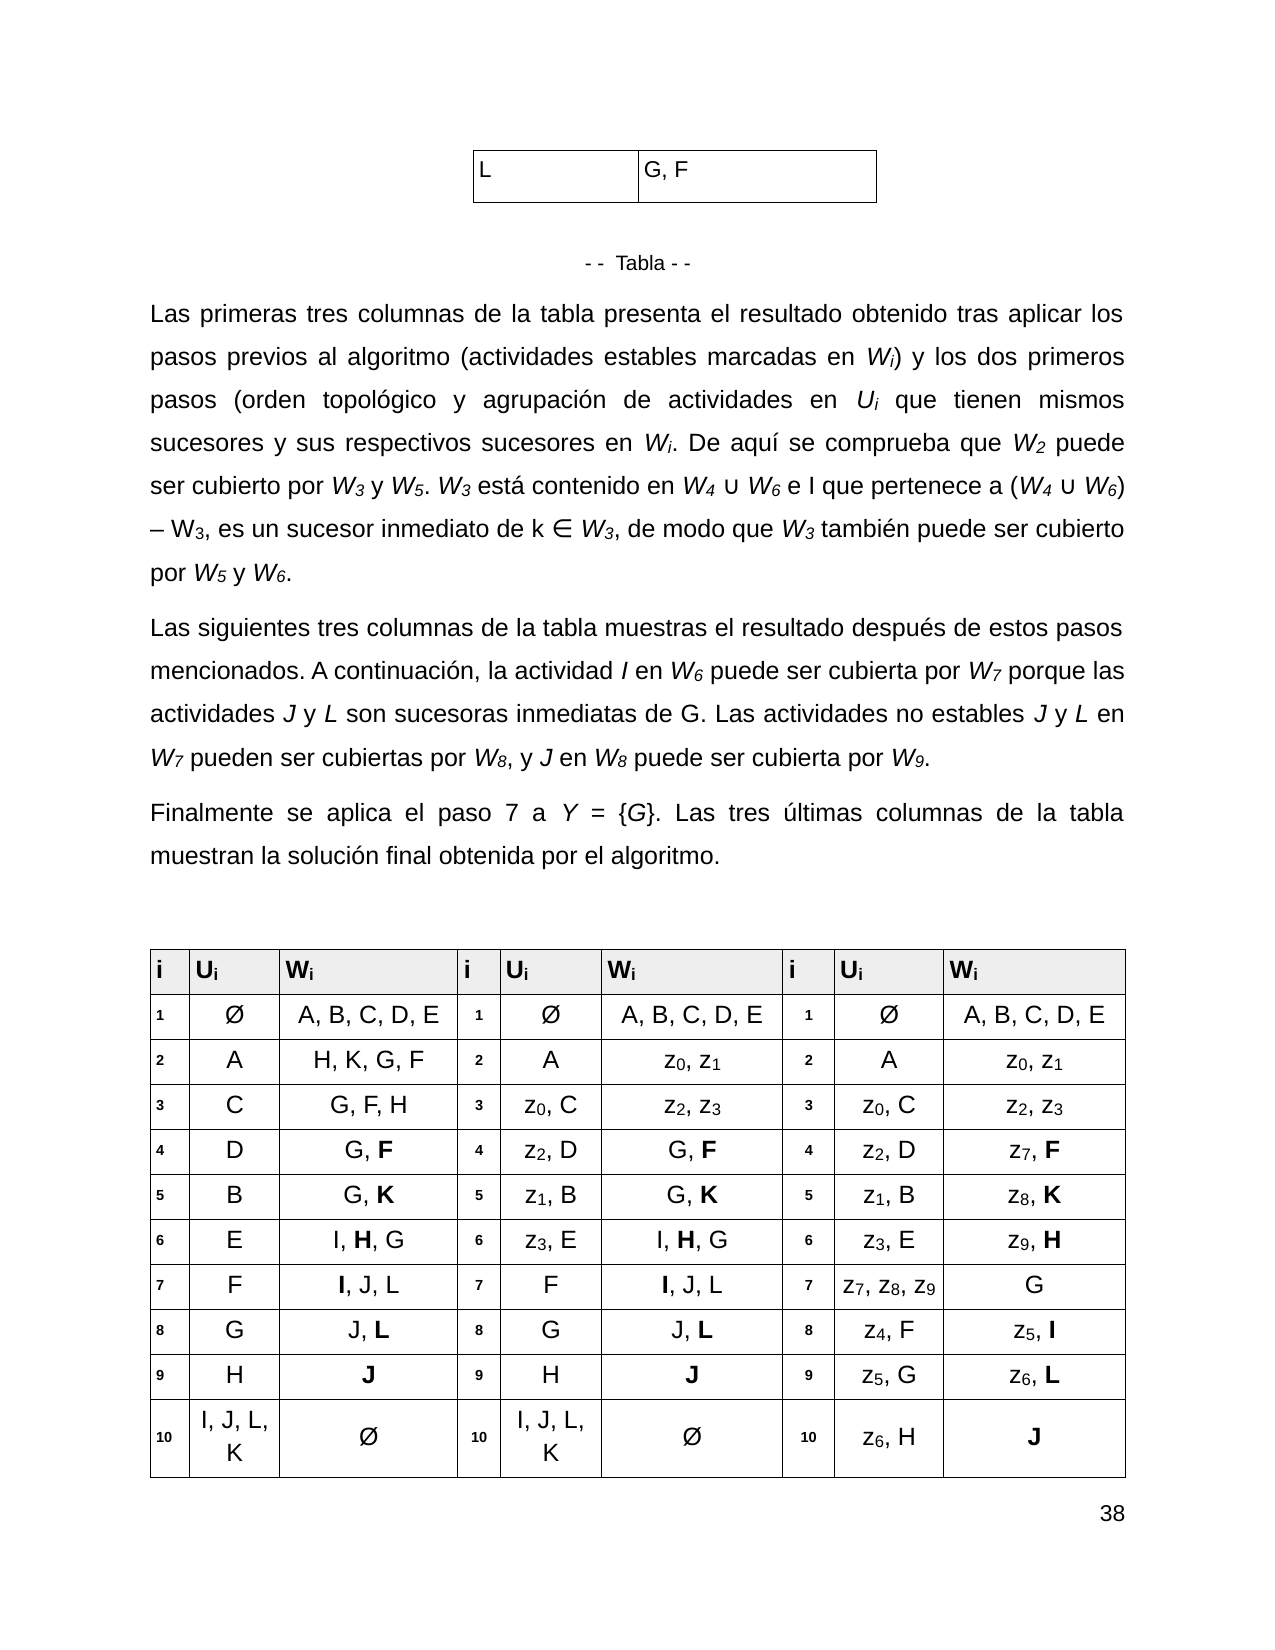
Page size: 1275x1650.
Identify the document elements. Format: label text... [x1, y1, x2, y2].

table_cell z9, H [944, 1220, 1125, 1264]
table_cell z7, z8, z9 [835, 1265, 943, 1309]
table_cell 8 [151, 1310, 189, 1354]
table_cell I, H, G [280, 1220, 457, 1264]
table_cell A [501, 1040, 601, 1084]
table_cell J [280, 1355, 457, 1399]
text Las primeras tres columnas de la tabla presenta el resultado obtenido tras aplicar los pasos previos al algoritmo (actividades estables marcadas en Wi) y los dos primeros pasos (orden topológico y agrupación de actividades en Ui que tienen mismos sucesores y sus respectivos sucesores en Wi. De aquí se comprueba que W2 puede ser cubierto por W3 y W5. W3 está contenido en W4 ∪ W6 e I que pertenece a (W4 ∪ W6) – W3, es un sucesor inmediato de k ∈ W3, de modo que W3 también puede ser cubierto por W5 y W6. [150, 299, 1125, 586]
table_cell z5, I [944, 1310, 1125, 1354]
table_cell 4 [151, 1130, 189, 1174]
table_cell z4, F [835, 1310, 943, 1354]
table_cell G, F [639, 151, 876, 201]
table_cell 1 [151, 995, 189, 1039]
table_cell z2, D [501, 1130, 601, 1174]
text Las siguientes tres columnas de la tabla muestras el resultado después de estos pasos mencionados. A continuación, la actividad I en W6 puede ser cubierta por W7 porque las actividades J y L son sucesoras inmediatas de G. Las actividades no estables J y L en W7 pueden ser cubiertas por W8, y J en W8 puede ser cubierta por W9. [150, 613, 1125, 771]
table_cell z2, D [835, 1130, 943, 1174]
table_cell H [501, 1355, 601, 1399]
table_cell I, H, G [602, 1220, 782, 1264]
table_cell z0, z1 [602, 1040, 782, 1084]
table_cell z8, K [944, 1175, 1125, 1219]
table_header i [458, 950, 500, 994]
table_cell 9 [458, 1355, 500, 1399]
table_cell A [835, 1040, 943, 1084]
table_cell F [190, 1265, 279, 1309]
table_cell A [190, 1040, 279, 1084]
table_header i [783, 950, 834, 994]
table_cell G, K [602, 1175, 782, 1219]
table_cell z6, H [835, 1400, 943, 1477]
table_cell F [501, 1265, 601, 1309]
table_header Ui [501, 950, 601, 994]
table_cell 6 [458, 1220, 500, 1264]
table_cell J, L [280, 1310, 457, 1354]
table_cell z1, B [835, 1175, 943, 1219]
table_cell 10 [151, 1400, 189, 1477]
table_header Wi [280, 950, 457, 994]
table_header Wi [602, 950, 782, 994]
table_cell 7 [458, 1265, 500, 1309]
table_cell A, B, C, D, E [280, 995, 457, 1039]
table_cell 10 [458, 1400, 500, 1477]
table_cell z2, z3 [944, 1085, 1125, 1129]
table_cell Ø [602, 1400, 782, 1477]
table_cell 1 [458, 995, 500, 1039]
table_cell G, K [280, 1175, 457, 1219]
table_cell 4 [458, 1130, 500, 1174]
table_cell z0, z1 [944, 1040, 1125, 1084]
table_cell J, L [602, 1310, 782, 1354]
table_cell I, J, L [280, 1265, 457, 1309]
table_cell 8 [783, 1310, 834, 1354]
table_cell A, B, C, D, E [944, 995, 1125, 1039]
table_cell I, J, L, K [190, 1400, 279, 1477]
table_cell 5 [151, 1175, 189, 1219]
table_cell G, F, H [280, 1085, 457, 1129]
text Finalmente se aplica el paso 7 a Y = {G}. Las tres últimas columnas de la tabla muestran la solución final obtenida por el algoritmo. [150, 798, 1125, 870]
table_cell 6 [151, 1220, 189, 1264]
table_cell G [944, 1265, 1125, 1309]
table_cell z3, E [835, 1220, 943, 1264]
table_cell z5, G [835, 1355, 943, 1399]
table_cell G [501, 1310, 601, 1354]
table_cell H, K, G, F [280, 1040, 457, 1084]
text - - Tabla - - [150, 250, 1125, 274]
table_cell E [190, 1220, 279, 1264]
table_cell 4 [783, 1130, 834, 1174]
table_cell 3 [783, 1085, 834, 1129]
table_cell I, J, L [602, 1265, 782, 1309]
table_cell J [944, 1400, 1125, 1477]
table_header Ui [835, 950, 943, 994]
table_cell G, F [280, 1130, 457, 1174]
table_cell z2, z3 [602, 1085, 782, 1129]
table_cell Ø [501, 995, 601, 1039]
table_cell G [190, 1310, 279, 1354]
table_cell 3 [458, 1085, 500, 1129]
table_cell A, B, C, D, E [602, 995, 782, 1039]
table_cell 6 [783, 1220, 834, 1264]
table_cell 9 [151, 1355, 189, 1399]
table_header i [151, 950, 189, 994]
table_cell z3, E [501, 1220, 601, 1264]
table_cell z0, C [835, 1085, 943, 1129]
table_cell 5 [458, 1175, 500, 1219]
table_cell 2 [458, 1040, 500, 1084]
table_cell Ø [190, 995, 279, 1039]
table_cell C [190, 1085, 279, 1129]
table_cell 3 [151, 1085, 189, 1129]
table_header Wi [944, 950, 1125, 994]
table_cell Ø [835, 995, 943, 1039]
table_cell B [190, 1175, 279, 1219]
table_cell G, F [602, 1130, 782, 1174]
table_cell 10 [783, 1400, 834, 1477]
table_cell 5 [783, 1175, 834, 1219]
table_cell 2 [783, 1040, 834, 1084]
table_cell Ø [280, 1400, 457, 1477]
table_cell 9 [783, 1355, 834, 1399]
table_cell L [474, 151, 638, 201]
table_cell D [190, 1130, 279, 1174]
table_cell z1, B [501, 1175, 601, 1219]
table_cell 8 [458, 1310, 500, 1354]
table_cell z6, L [944, 1355, 1125, 1399]
table_cell 2 [151, 1040, 189, 1084]
table_cell J [602, 1355, 782, 1399]
table_cell I, J, L, K [501, 1400, 601, 1477]
table_cell z0, C [501, 1085, 601, 1129]
table_cell z7, F [944, 1130, 1125, 1174]
table_header Ui [190, 950, 279, 994]
table_cell 7 [783, 1265, 834, 1309]
table_cell 7 [151, 1265, 189, 1309]
table_cell 1 [783, 995, 834, 1039]
table_cell H [190, 1355, 279, 1399]
